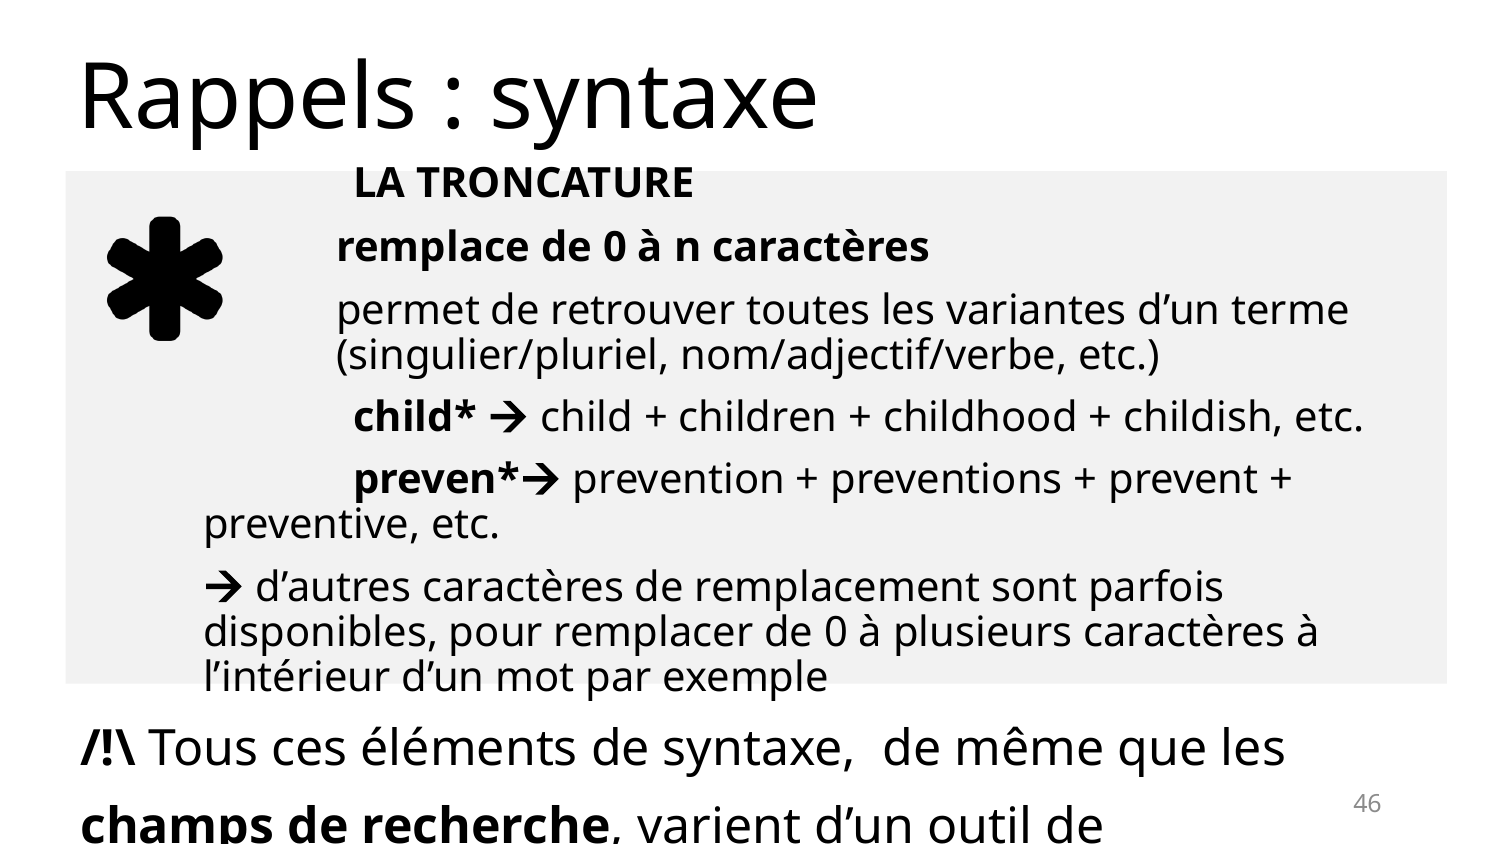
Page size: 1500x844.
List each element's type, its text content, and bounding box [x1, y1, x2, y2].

text_box /!\ Tous ces éléments de syntaxe, de même que les champs de recherche, varient d’un outil de recherche à l’autre. [65, 694, 1346, 844]
text_box Rappels : syntaxe [62, 29, 1196, 155]
picture [92, 206, 237, 351]
text_box LA TRONCATURE remplace de 0 à n caractères permet de retrouver toutes les variantes d’un terme (singulier/pluriel, nom/adjectif/verbe, etc.) child*  child + children + childhood + childish, etc. preven* prevention + preventions + prevent + preventive, etc.  d’autres caractères de remplacement sont parfois disponibles, pour remplacer de 0 à plusieurs caractères à l’intérieur d’un mot par exemple [65, 171, 1447, 684]
